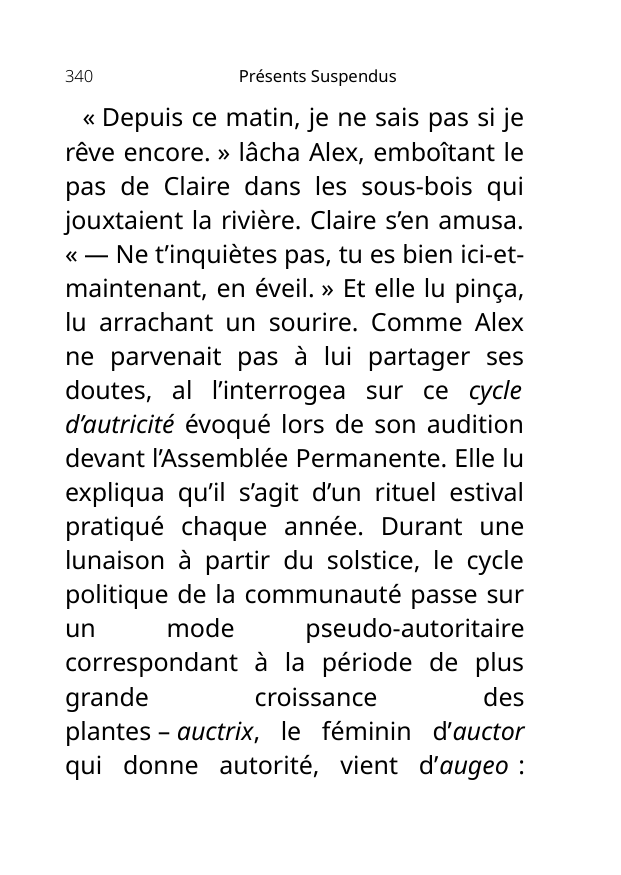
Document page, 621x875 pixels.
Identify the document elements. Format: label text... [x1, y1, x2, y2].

text « Depuis ce matin, je ne sais pas si je rêve encore. » lâcha Alex, emboîtant le pas de Claire dans les sous-bois qui jouxtaient la rivière. Claire s’en amusa. « — Ne t’inquiètes pas, tu es bien ici-et-maintenant, en éveil. » Et elle lu pinça, lu arrachant un sourire. Comme Alex ne parvenait pas à lui partager ses doutes, al l’interrogea sur ce cycle d’autricité évoqué lors de son audition devant l’Assemblée Permanente. Elle lu expliqua qu’il s’agit d’un rituel estival pratiqué chaque année. Durant une lunaison à partir du solstice, le cycle politique de la communauté passe sur un mode pseudo-autoritaire correspondant à la période de plus grande croissance des plantes – auctrix, le féminin d’auctor qui donne autorité, vient d’augeo : [65, 100, 524, 781]
